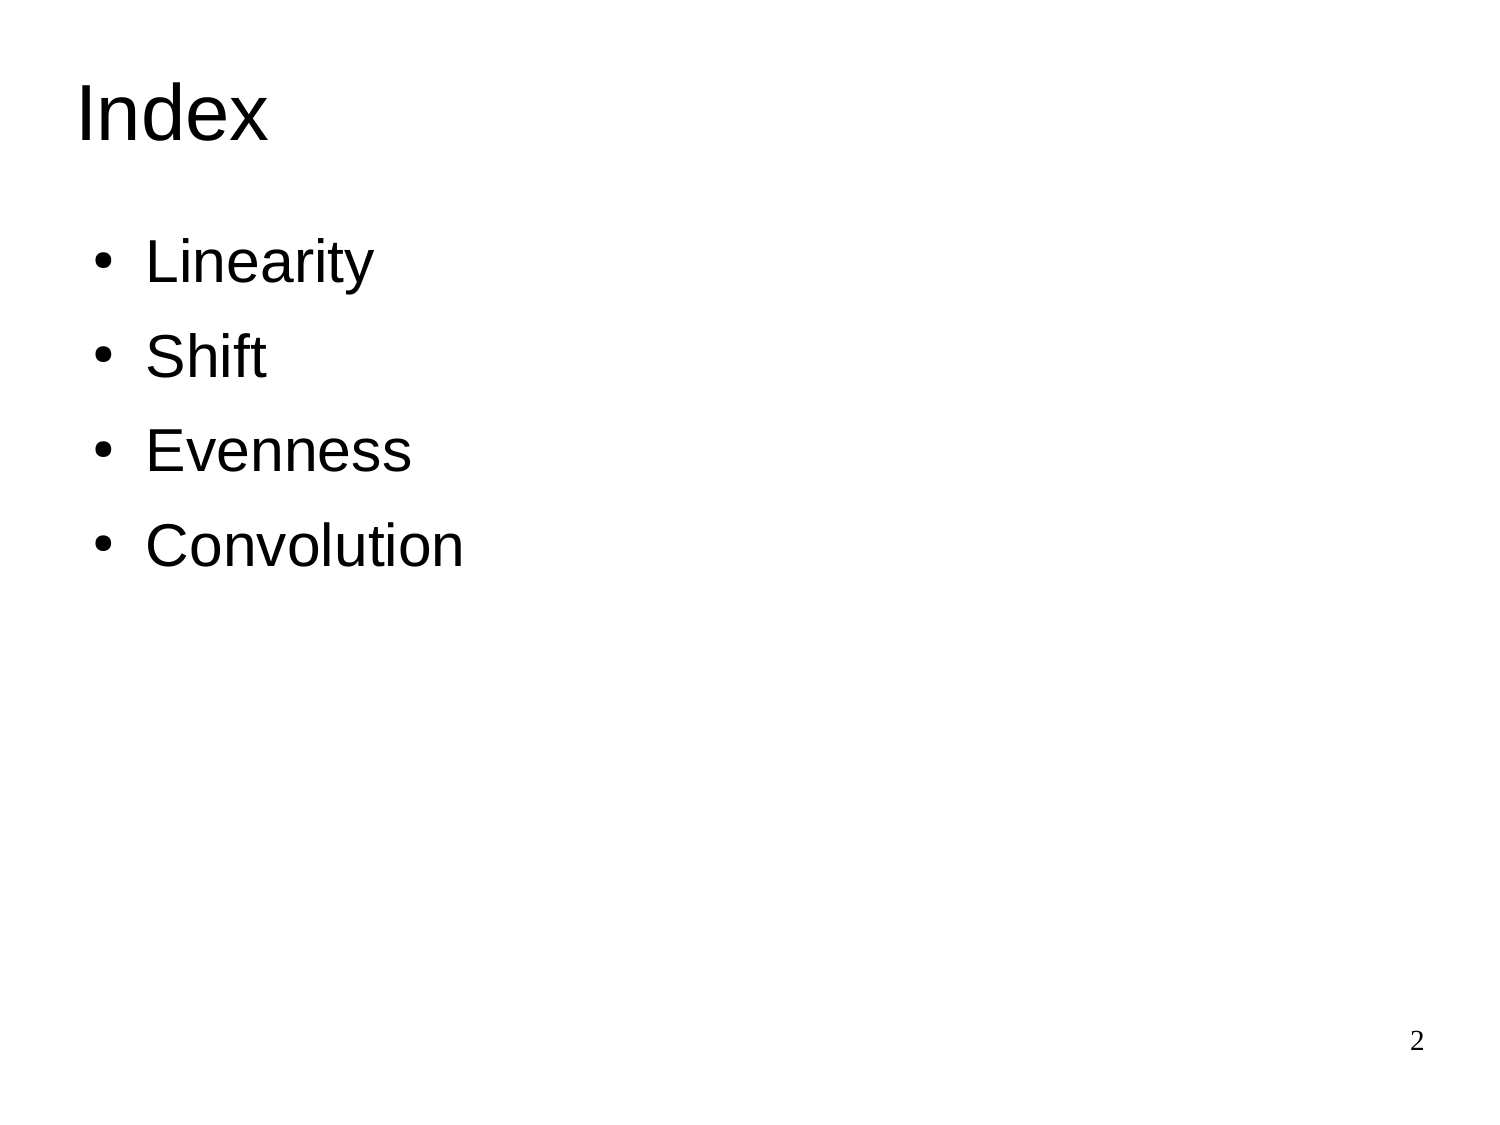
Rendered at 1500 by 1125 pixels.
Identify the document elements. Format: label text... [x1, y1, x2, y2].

list Linearity Shift Evenness Convolution [75, 227, 1441, 676]
title Index [75, 44, 1425, 180]
